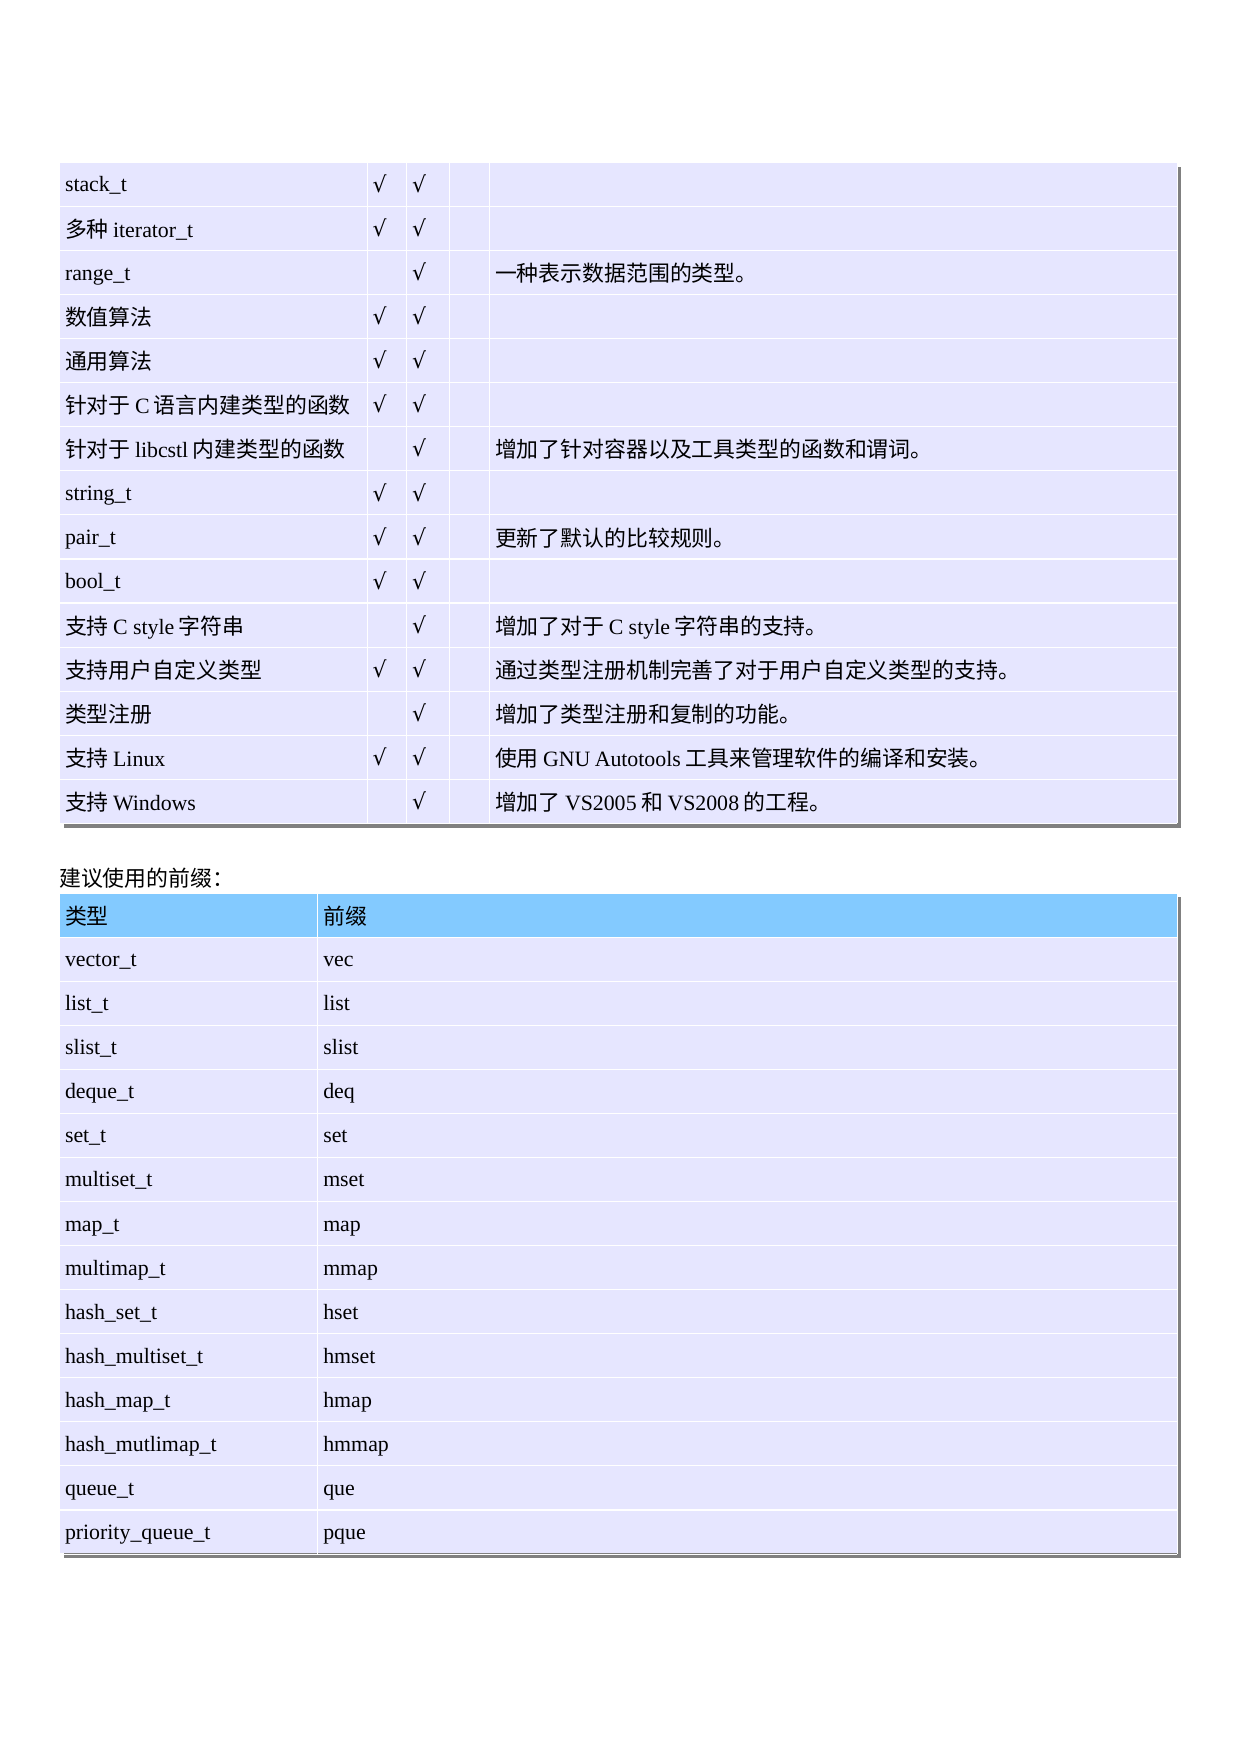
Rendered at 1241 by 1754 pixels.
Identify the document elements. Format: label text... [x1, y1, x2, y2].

table_cell set_t [60, 1114, 317, 1157]
table_cell hash_set_t [60, 1290, 317, 1333]
table_cell 通过类型注册机制完善了对于用户自定义类型的支持。 [490, 648, 1177, 691]
table_cell 类型注册 [60, 692, 367, 735]
table_cell √ [407, 251, 449, 294]
table_cell [450, 648, 489, 691]
table_cell [450, 736, 489, 779]
table_cell √ [368, 383, 406, 426]
table_cell vector_t [60, 938, 317, 981]
table_cell [450, 251, 489, 294]
table_cell 支持C style字符串 [60, 604, 367, 647]
table_cell mset [318, 1158, 1177, 1201]
table_cell [450, 163, 489, 206]
table_cell √ [407, 163, 449, 206]
table_cell 针对于C语言内建类型的函数 [60, 383, 367, 426]
table_cell range_t [60, 251, 367, 294]
table_cell [490, 383, 1177, 426]
table_cell √ [407, 471, 449, 514]
table_cell que [318, 1466, 1177, 1509]
table_cell √ [368, 295, 406, 338]
table_cell 一种表示数据范围的类型。 [490, 251, 1177, 294]
table_cell hash_map_t [60, 1378, 317, 1421]
table_cell √ [368, 736, 406, 779]
table_cell [450, 339, 489, 382]
table_cell bool_t [60, 560, 367, 602]
table_cell √ [407, 780, 449, 823]
table_cell [490, 163, 1177, 206]
table_cell queue_t [60, 1466, 317, 1509]
table_cell slist [318, 1026, 1177, 1069]
table_cell priority_queue_t [60, 1511, 317, 1553]
table_cell [368, 780, 406, 823]
table_cell 使用GNU Autotools工具来管理软件的编译和安装。 [490, 736, 1177, 779]
table_cell √ [407, 383, 449, 426]
table_cell 增加了VS2005和VS2008的工程。 [490, 780, 1177, 823]
table_cell [368, 692, 406, 735]
table_cell [450, 207, 489, 250]
table_cell stack_t [60, 163, 367, 206]
table_cell √ [368, 207, 406, 250]
table_cell √ [368, 560, 406, 602]
table_cell √ [407, 207, 449, 250]
table_cell √ [407, 339, 449, 382]
table_cell pque [318, 1511, 1177, 1553]
table_cell [368, 251, 406, 294]
table_cell multiset_t [60, 1158, 317, 1201]
table_cell √ [407, 560, 449, 602]
table_cell slist_t [60, 1026, 317, 1069]
table_cell [450, 560, 489, 602]
table_cell √ [407, 736, 449, 779]
table_cell 多种iterator_t [60, 207, 367, 250]
table_cell [450, 427, 489, 470]
table_cell [450, 515, 489, 558]
table_header 前缀 [318, 894, 1177, 937]
table_cell √ [407, 427, 449, 470]
table_cell string_t [60, 471, 367, 514]
table_cell map_t [60, 1202, 317, 1245]
table_cell √ [407, 692, 449, 735]
table_cell 更新了默认的比较规则。 [490, 515, 1177, 558]
table_cell pair_t [60, 515, 367, 558]
table_cell map [318, 1202, 1177, 1245]
table_cell hmset [318, 1334, 1177, 1377]
table_cell √ [407, 648, 449, 691]
table_cell 支持Windows [60, 780, 367, 823]
table_cell √ [368, 515, 406, 558]
table_cell 通用算法 [60, 339, 367, 382]
table_cell [450, 295, 489, 338]
table_cell 支持Linux [60, 736, 367, 779]
table_cell hash_mutlimap_t [60, 1422, 317, 1465]
table_cell list_t [60, 982, 317, 1025]
table_cell vec [318, 938, 1177, 981]
table_cell hash_multiset_t [60, 1334, 317, 1377]
table_cell deq [318, 1070, 1177, 1113]
table_cell [450, 780, 489, 823]
table_cell √ [368, 339, 406, 382]
table_cell [450, 604, 489, 647]
table_cell hset [318, 1290, 1177, 1333]
table_cell [490, 339, 1177, 382]
table_cell multimap_t [60, 1246, 317, 1289]
table_cell [490, 207, 1177, 250]
table_cell [450, 692, 489, 735]
table_cell set [318, 1114, 1177, 1157]
table_cell [490, 471, 1177, 514]
table_cell 针对于libcstl内建类型的函数 [60, 427, 367, 470]
table_cell [490, 295, 1177, 338]
table_cell hmmap [318, 1422, 1177, 1465]
table_cell mmap [318, 1246, 1177, 1289]
table_cell [368, 604, 406, 647]
table_cell [450, 471, 489, 514]
table_cell √ [407, 515, 449, 558]
table_cell 增加了针对容器以及工具类型的函数和谓词。 [490, 427, 1177, 470]
table_cell [368, 427, 406, 470]
table_cell list [318, 982, 1177, 1025]
table_header 类型 [60, 894, 317, 937]
table_cell √ [368, 648, 406, 691]
table_cell [490, 560, 1177, 602]
table_cell hmap [318, 1378, 1177, 1421]
table_cell deque_t [60, 1070, 317, 1113]
table_cell 增加了类型注册和复制的功能。 [490, 692, 1177, 735]
table_cell 支持用户自定义类型 [60, 648, 367, 691]
table_cell √ [368, 163, 406, 206]
text 建议使用的前缀： [59, 860, 1181, 893]
table_cell √ [368, 471, 406, 514]
table_cell √ [407, 604, 449, 647]
table_cell [450, 383, 489, 426]
table_cell 数值算法 [60, 295, 367, 338]
table_cell √ [407, 295, 449, 338]
table_cell 增加了对于C style字符串的支持。 [490, 604, 1177, 647]
